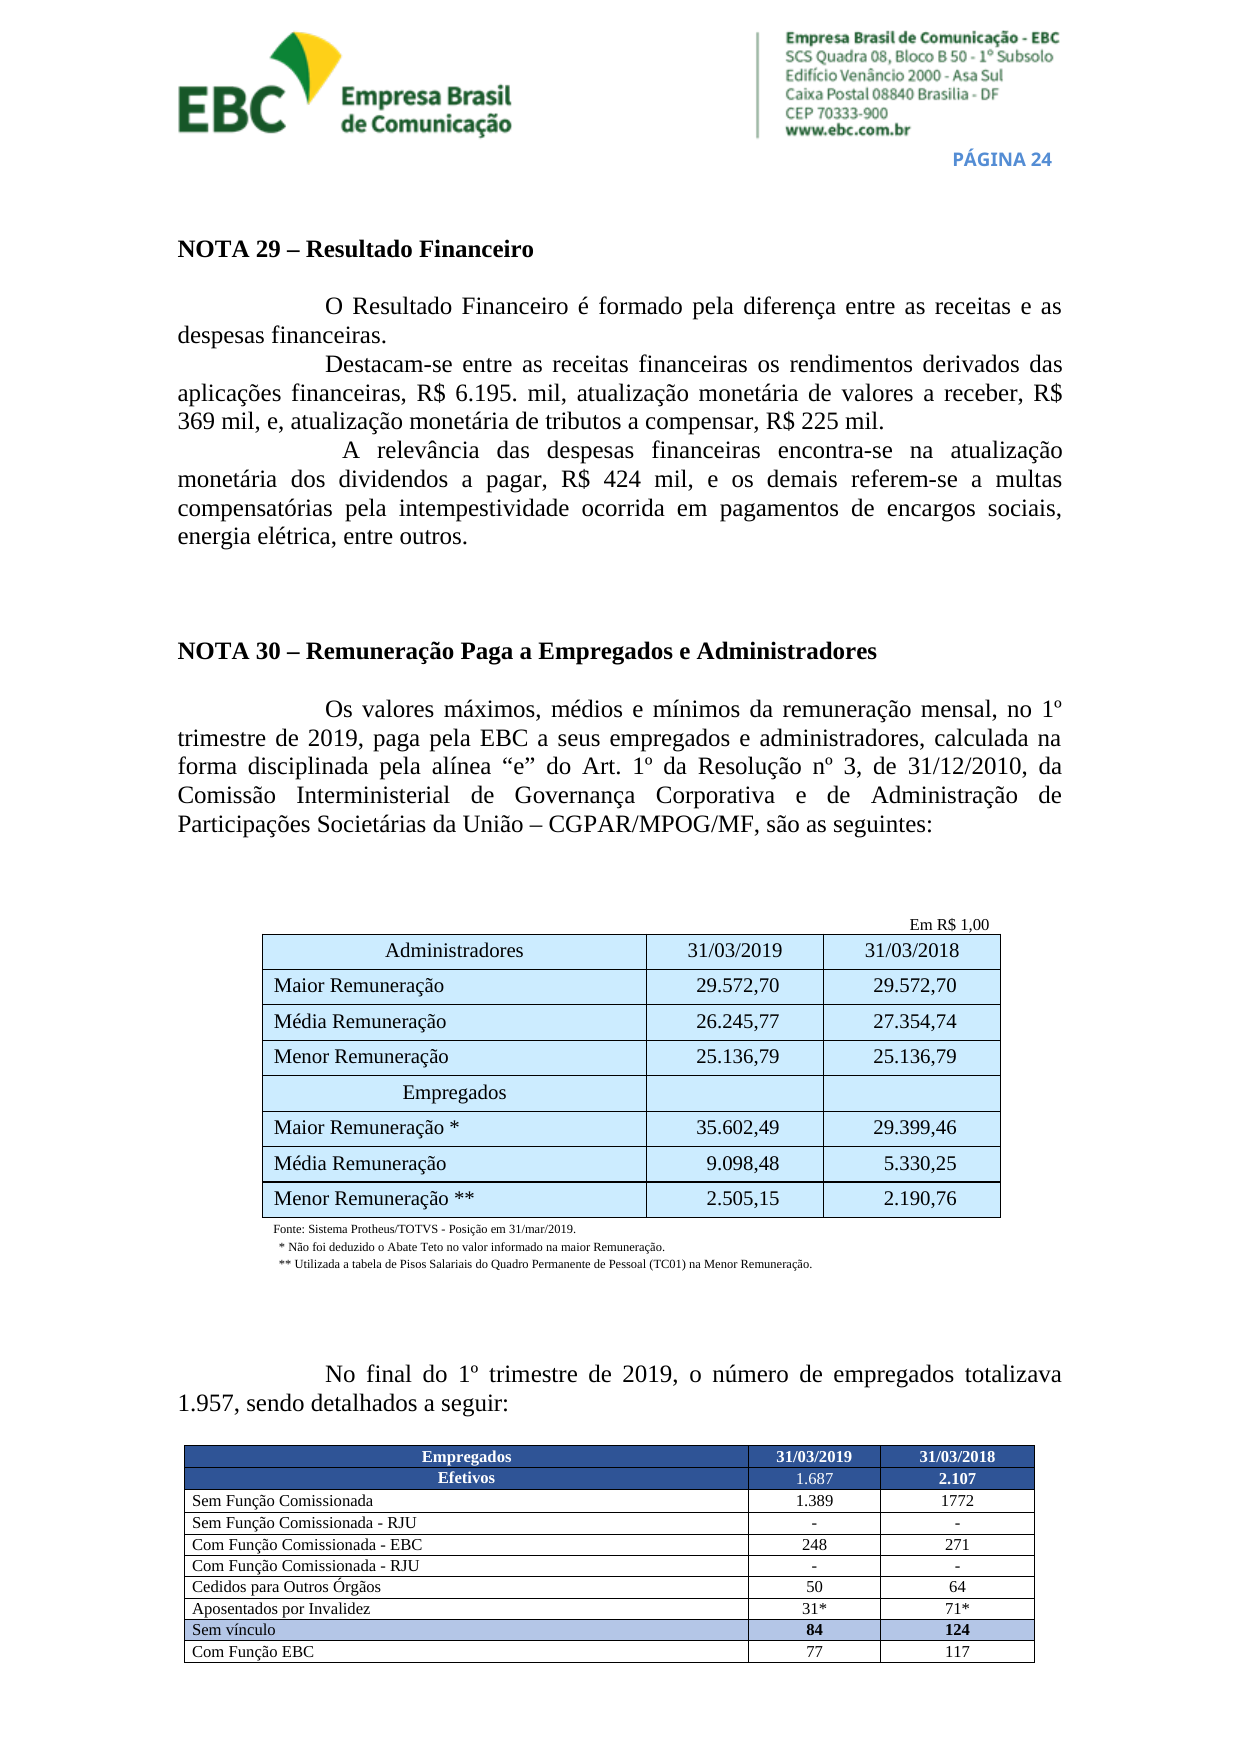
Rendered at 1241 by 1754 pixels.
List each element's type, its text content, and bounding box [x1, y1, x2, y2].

text Os valores máximos, médios e mínimos da remuneração mensal, no 1º trimestre de 2019, paga pela EBC a seus empregados e administradores, calculada na forma disciplinada pela alínea “e” do Art. 1º da Resolução nº 3, de 31/12/2010, da Comissão Interministerial de Governança Corporativa e de Administração de Participações Societárias da União – CGPAR/MPOG/MF, são as seguintes: [177, 694, 1063, 838]
table_cell Empregados [263, 1076, 646, 1111]
table_cell 71* [881, 1599, 1034, 1619]
table_cell - [881, 1513, 1034, 1533]
table_header 31/03/2018 [824, 935, 1000, 969]
text No final do 1º trimestre de 2019, o número de empregados totalizava 1.957, sendo detalhados a seguir: [177, 1359, 1063, 1417]
table_cell 248 [749, 1535, 880, 1555]
text Em R$ 1,00 [177, 914, 989, 933]
text * Não foi deduzido o Abate Teto no valor informado na maior Remuneração. [177, 1240, 1063, 1254]
table_cell 77 [749, 1641, 880, 1662]
table_cell 25.136,79 [824, 1041, 1000, 1075]
table_cell Maior Remuneração * [263, 1112, 646, 1146]
table_cell 1.687 [749, 1468, 880, 1489]
table_cell Sem vínculo [185, 1620, 748, 1640]
table_cell Cedidos para Outros Órgãos [185, 1577, 748, 1598]
text NOTA 29 – Resultado Financeiro [177, 234, 1063, 263]
table_cell 124 [881, 1620, 1034, 1640]
table_cell [647, 1076, 823, 1111]
text O Resultado Financeiro é formado pela diferença entre as receitas e as despesas financeiras. [177, 291, 1063, 349]
table_header 31/03/2019 [749, 1446, 880, 1467]
table_cell 35.602,49 [647, 1112, 823, 1146]
table_cell 2.505,15 [647, 1183, 823, 1217]
table_cell 26.245,77 [647, 1005, 823, 1040]
table_cell 29.399,46 [824, 1112, 1000, 1146]
table_cell - [749, 1513, 880, 1533]
table_cell Maior Remuneração [263, 970, 646, 1004]
table_cell 84 [749, 1620, 880, 1640]
table_header 31/03/2018 [881, 1446, 1034, 1467]
table_cell 1772 [881, 1490, 1034, 1512]
table_cell Aposentados por Invalidez [185, 1599, 748, 1619]
table_cell Com Função EBC [185, 1641, 748, 1662]
table_cell 29.572,70 [824, 970, 1000, 1004]
table_cell 64 [881, 1577, 1034, 1598]
text Destacam-se entre as receitas financeiras os rendimentos derivados das aplicações financeiras, R$ 6.195. mil, atualização monetária de valores a receber, R$ 369 mil, e, atualização monetária de tributos a compensar, R$ 225 mil. [177, 349, 1063, 435]
table_header Administradores [263, 935, 646, 969]
table_cell Efetivos [185, 1468, 748, 1489]
table_cell Com Função Comissionada - EBC [185, 1535, 748, 1555]
table_cell 5.330,25 [824, 1147, 1000, 1181]
table_header 31/03/2019 [647, 935, 823, 969]
table_cell 29.572,70 [647, 970, 823, 1004]
table_cell 2.107 [881, 1468, 1034, 1489]
table_cell 9.098,48 [647, 1147, 823, 1181]
text Fonte: Sistema Protheus/TOTVS - Posição em 31/mar/2019. [177, 1218, 1063, 1237]
text ** Utilizada a tabela de Pisos Salariais do Quadro Permanente de Pessoal (TC01) na Menor Remuneração. [177, 1256, 1063, 1271]
table_cell 271 [881, 1535, 1034, 1555]
table_cell Sem Função Comissionada [185, 1490, 748, 1512]
table_cell 117 [881, 1641, 1034, 1662]
table_cell 1.389 [749, 1490, 880, 1512]
table_cell - [749, 1556, 880, 1576]
table_cell 25.136,79 [647, 1041, 823, 1075]
table_header Empregados [185, 1446, 748, 1467]
table_cell 27.354,74 [824, 1005, 1000, 1040]
table_cell Média Remuneração [263, 1147, 646, 1181]
table_cell Sem Função Comissionada - RJU [185, 1513, 748, 1533]
table_cell 31* [749, 1599, 880, 1619]
text A relevância das despesas financeiras encontra-se na atualização monetária dos dividendos a pagar, R$ 424 mil, e os demais referem-se a multas compensatórias pela intempestividade ocorrida em pagamentos de encargos sociais, energia elétrica, entre outros. [177, 435, 1063, 550]
table_cell 50 [749, 1577, 880, 1598]
table_cell [824, 1076, 1000, 1111]
table_cell Menor Remuneração [263, 1041, 646, 1075]
table_cell Média Remuneração [263, 1005, 646, 1040]
table_cell 2.190,76 [824, 1183, 1000, 1217]
text NOTA 30 – Remuneração Paga a Empregados e Administradores [177, 636, 1063, 665]
table_cell Menor Remuneração ** [263, 1183, 646, 1217]
table_cell Com Função Comissionada - RJU [185, 1556, 748, 1576]
table_cell - [881, 1556, 1034, 1576]
